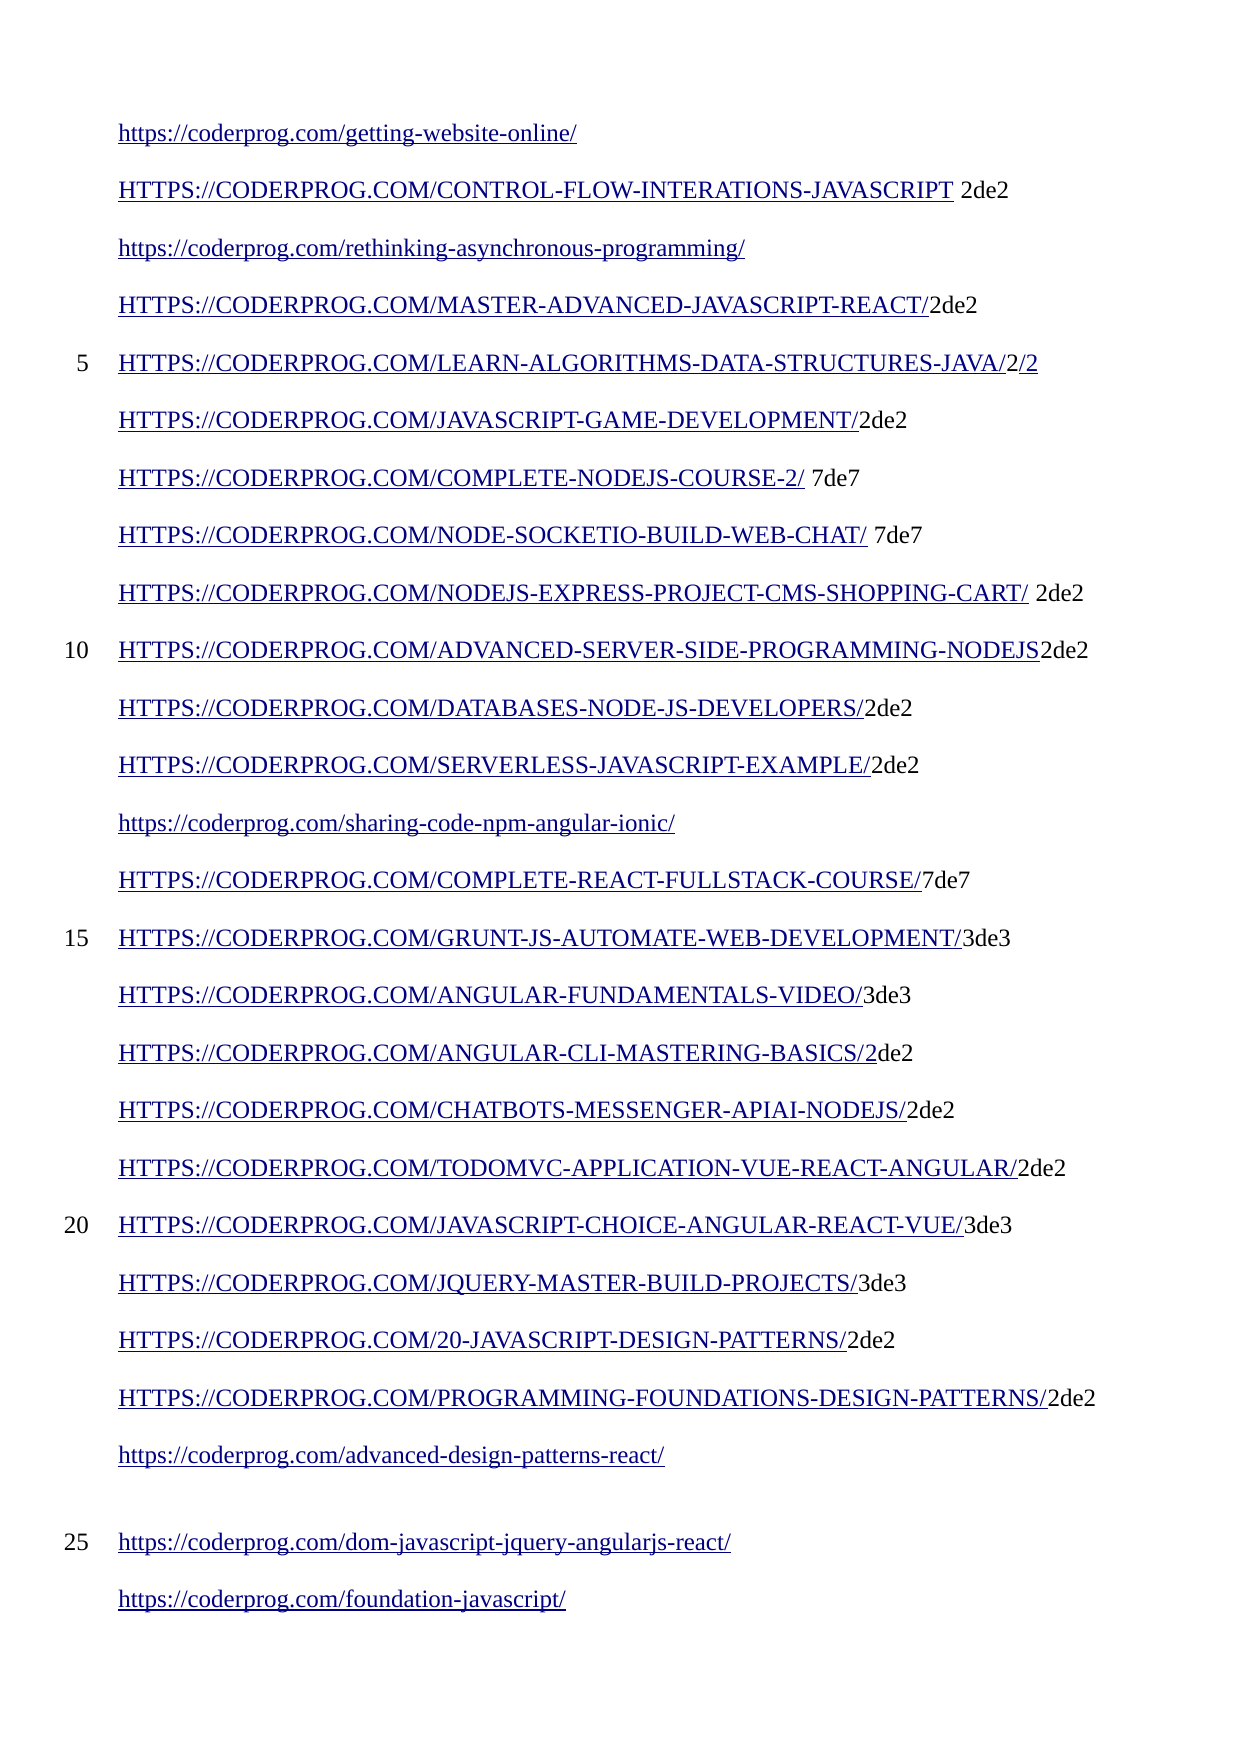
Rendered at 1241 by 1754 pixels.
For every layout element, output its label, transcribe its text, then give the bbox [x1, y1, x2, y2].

text https://coderprog.com/getting-website-online/ [118, 118, 1122, 147]
text HTTPS://CODERPROG.COM/JAVASCRIPT-GAME-DEVELOPMENT/2de2 [118, 406, 1122, 434]
text HTTPS://CODERPROG.COM/ANGULAR-CLI-MASTERING-BASICS/2de2 [118, 1038, 1122, 1067]
text https://coderprog.com/advanced-design-patterns-react/ [118, 1441, 1122, 1469]
text HTTPS://CODERPROG.COM/JQUERY-MASTER-BUILD-PROJECTS/3de3 [118, 1268, 1122, 1297]
text https://coderprog.com/dom-javascript-jquery-angularjs-react/ [118, 1527, 1122, 1556]
text https://coderprog.com/sharing-code-npm-angular-ionic/ [118, 808, 1122, 837]
text HTTPS://CODERPROG.COM/NODE-SOCKETIO-BUILD-WEB-CHAT/ 7de7 [118, 521, 1122, 549]
text HTTPS://CODERPROG.COM/SERVERLESS-JAVASCRIPT-EXAMPLE/2de2 [118, 751, 1122, 779]
text HTTPS://CODERPROG.COM/TODOMVC-APPLICATION-VUE-REACT-ANGULAR/2de2 [118, 1153, 1122, 1182]
text HTTPS://CODERPROG.COM/CONTROL-FLOW-INTERATIONS-JAVASCRIPT 2de2 [118, 176, 1122, 204]
text HTTPS://CODERPROG.COM/GRUNT-JS-AUTOMATE-WEB-DEVELOPMENT/3de3 [118, 923, 1122, 952]
text HTTPS://CODERPROG.COM/MASTER-ADVANCED-JAVASCRIPT-REACT/2de2 [118, 291, 1122, 319]
text HTTPS://CODERPROG.COM/COMPLETE-NODEJS-COURSE-2/ 7de7 [118, 463, 1122, 492]
text HTTPS://CODERPROG.COM/JAVASCRIPT-CHOICE-ANGULAR-REACT-VUE/3de3 [118, 1211, 1122, 1239]
text https://coderprog.com/rethinking-asynchronous-programming/ [118, 233, 1122, 262]
text HTTPS://CODERPROG.COM/CHATBOTS-MESSENGER-APIAI-NODEJS/2de2 [118, 1096, 1122, 1124]
text HTTPS://CODERPROG.COM/ADVANCED-SERVER-SIDE-PROGRAMMING-NODEJS2de2 [118, 636, 1122, 664]
text HTTPS://CODERPROG.COM/LEARN-ALGORITHMS-DATA-STRUCTURES-JAVA/2/2 [118, 348, 1122, 377]
text HTTPS://CODERPROG.COM/20-JAVASCRIPT-DESIGN-PATTERNS/2de2 [118, 1326, 1122, 1354]
text HTTPS://CODERPROG.COM/DATABASES-NODE-JS-DEVELOPERS/2de2 [118, 693, 1122, 722]
text HTTPS://CODERPROG.COM/COMPLETE-REACT-FULLSTACK-COURSE/7de7 [118, 866, 1122, 894]
text HTTPS://CODERPROG.COM/PROGRAMMING-FOUNDATIONS-DESIGN-PATTERNS/2de2 [118, 1383, 1122, 1412]
text https://coderprog.com/foundation-javascript/ [118, 1584, 1122, 1613]
text HTTPS://CODERPROG.COM/ANGULAR-FUNDAMENTALS-VIDEO/3de3 [118, 981, 1122, 1009]
text HTTPS://CODERPROG.COM/NODEJS-EXPRESS-PROJECT-CMS-SHOPPING-CART/ 2de2 [118, 578, 1122, 607]
